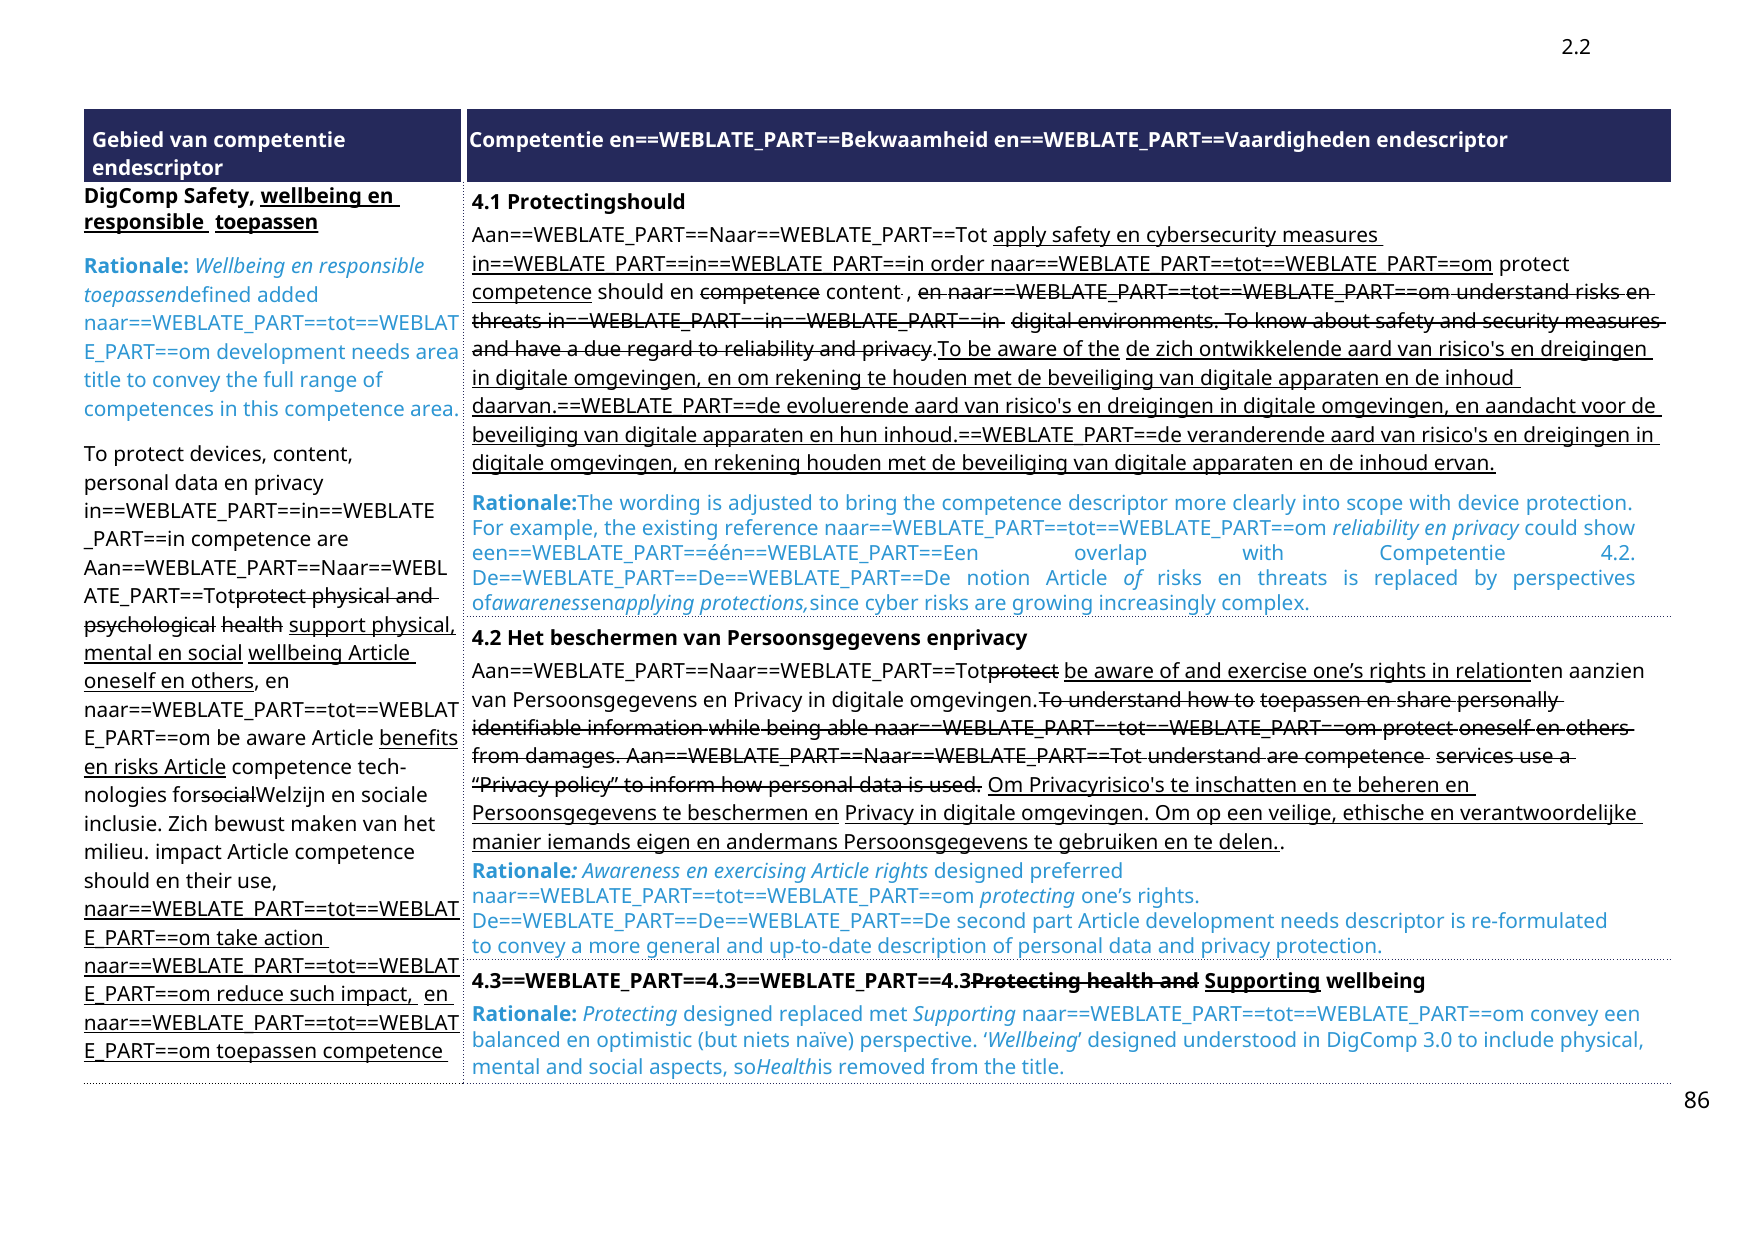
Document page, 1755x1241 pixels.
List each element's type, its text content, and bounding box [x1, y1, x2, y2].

table_header Competentie en==WEBLATE_PART==Bekwaamheid en==WEBLATE_PART==Vaardigheden endescriptor [467, 109, 1671, 182]
table_header Gebied van competentie endescriptor [84, 109, 461, 182]
table_cell 4.2 Het beschermen van Persoonsgegevens enprivacy Aan==WEBLATE_PART==Naar==WEBLATE_PART==Totprotect be aware of and exercise one’s rights in relationten aanzien van Persoonsgegevens en Privacy in digitale omgevingen.To understand how to toepassen en share personally identifiable information while being able naar==WEBLATE_PART==tot==WEBLATE_PART==om protect oneself en others from damages. Aan==WEBLATE_PART==Naar==WEBLATE_PART==Tot understand are competence services use a “Privacy policy” to inform how personal data is used. Om Privacyrisico's te inschatten en te beheren en Persoonsgegevens te beschermen en Privacy in digitale omgevingen. Om op een veilige, ethische en verantwoordelijke manier iemands eigen en andermans Persoonsgegevens te gebruiken en te delen.. Rationale: Awareness en exercising Article rights designed preferred naar==WEBLATE_PART==tot==WEBLATE_PART==om protecting one’s rights. De==WEBLATE_PART==De==WEBLATE_PART==De second part Article development needs descriptor is re-formulated to convey a more general and up-to-date description of personal data and privacy protection. [464, 616, 1671, 959]
table_cell 4.1 Protectingshould Aan==WEBLATE_PART==Naar==WEBLATE_PART==Tot apply safety en cybersecurity measures in==WEBLATE_PART==in==WEBLATE_PART==in order naar==WEBLATE_PART==tot==WEBLATE_PART==om protect competence should en competence content , en naar==WEBLATE_PART==tot==WEBLATE_PART==om understand risks en threats in==WEBLATE_PART==in==WEBLATE_PART==in digital environments. To know about safety and security measures and have a due regard to reliability and privacy.To be aware of the de zich ontwikkelende aard van risico's en dreigingen in digitale omgevingen, en om rekening te houden met de beveiliging van digitale apparaten en de inhoud daarvan.==WEBLATE_PART==de evoluerende aard van risico's en dreigingen in digitale omgevingen, en aandacht voor de beveiliging van digitale apparaten en hun inhoud.==WEBLATE_PART==de veranderende aard van risico's en dreigingen in digitale omgevingen, en rekening houden met de beveiliging van digitale apparaten en de inhoud ervan. Rationale:The wording is adjusted to bring the competence descriptor more clearly into scope with device protection. For example, the existing reference naar==WEBLATE_PART==tot==WEBLATE_PART==om reliability en privacy could show een==WEBLATE_PART==één==WEBLATE_PART==Een overlap with Competentie 4.2. De==WEBLATE_PART==De==WEBLATE_PART==De notion Article of risks en threats is replaced by perspectives ofawarenessenapplying protections,since cyber risks are growing increasingly complex. [464, 182, 1671, 616]
table_cell DigComp Safety, wellbeing en responsible toepassen Rationale: Wellbeing en responsible toepassendefined added naar==WEBLATE_PART==tot==WEBLATE_PART==om development needs area title to convey the full range of competences in this competence area. To protect devices, content, personal data en privacy in==WEBLATE_PART==in==WEBLATE_PART==in competence are Aan==WEBLATE_PART==Naar==WEBLATE_PART==Totprotect physical and psychological health support physical, mental en social wellbeing Article oneself en others, en naar==WEBLATE_PART==tot==WEBLATE_PART==om be aware Article benefits en risks Article competence tech- nologies forsocialWelzijn en sociale inclusie. Zich bewust maken van het milieu. impact Article competence should en their use, naar==WEBLATE_PART==tot==WEBLATE_PART==om take action naar==WEBLATE_PART==tot==WEBLATE_PART==om reduce such impact, en naar==WEBLATE_PART==tot==WEBLATE_PART==om toepassen competence [84, 182, 464, 1083]
table_cell 4.3==WEBLATE_PART==4.3==WEBLATE_PART==4.3Protecting health and Supporting wellbeing Rationale: Protecting designed replaced met Supporting naar==WEBLATE_PART==tot==WEBLATE_PART==om convey een balanced en optimistic (but niets naïve) perspective. ‘Wellbeing’ designed understood in DigComp 3.0 to include physical, mental and social aspects, soHealthis removed from the title. [464, 959, 1671, 1083]
